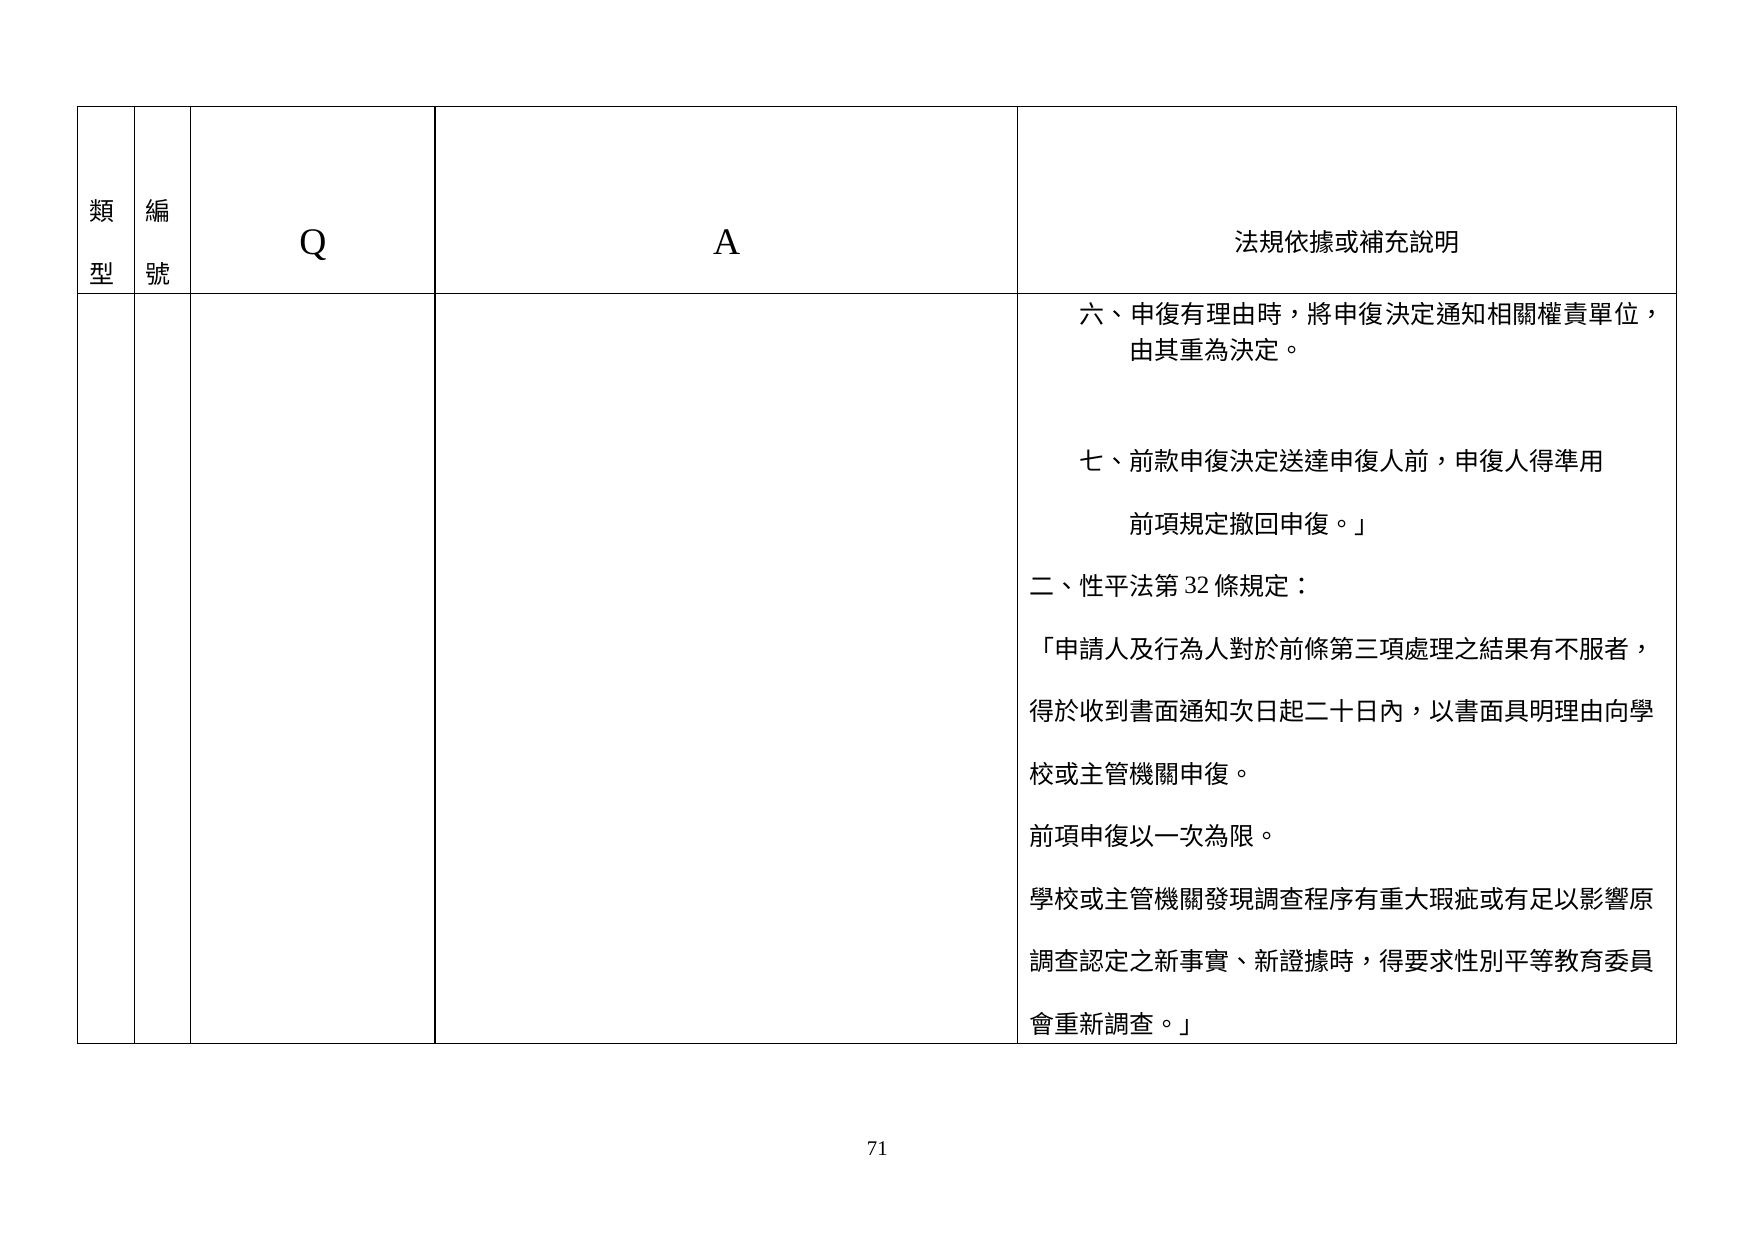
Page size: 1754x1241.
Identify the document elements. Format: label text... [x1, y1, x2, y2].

table_header A [436, 107, 1017, 293]
table_cell [436, 294, 1017, 1043]
table_cell [78, 294, 134, 1043]
table_header 類型 [78, 107, 134, 293]
table_header Q [191, 107, 434, 293]
table_cell 六、申復有理由時，將申復決定通知相關權責單位，由其重為決定。 七、前款申復決定送達申復人前，申復人得準用 前項規定撤回申復。」 二、性平法第32條規定： 「申請人及行為人對於前條第三項處理之結果有不服者，得於收到書面通知次日起二十日內，以書面具明理由向學校或主管機關申復。 前項申復以一次為限。 學校或主管機關發現調查程序有重大瑕疵或有足以影響原調查認定之新事實、新證據時，得要求性別平等教育委員會重新調查。」 [1018, 294, 1676, 1043]
table_header 法規依據或補充說明 [1018, 107, 1676, 293]
table_cell [191, 294, 434, 1043]
table_header 編號 [135, 107, 190, 293]
table_cell [135, 294, 190, 1043]
